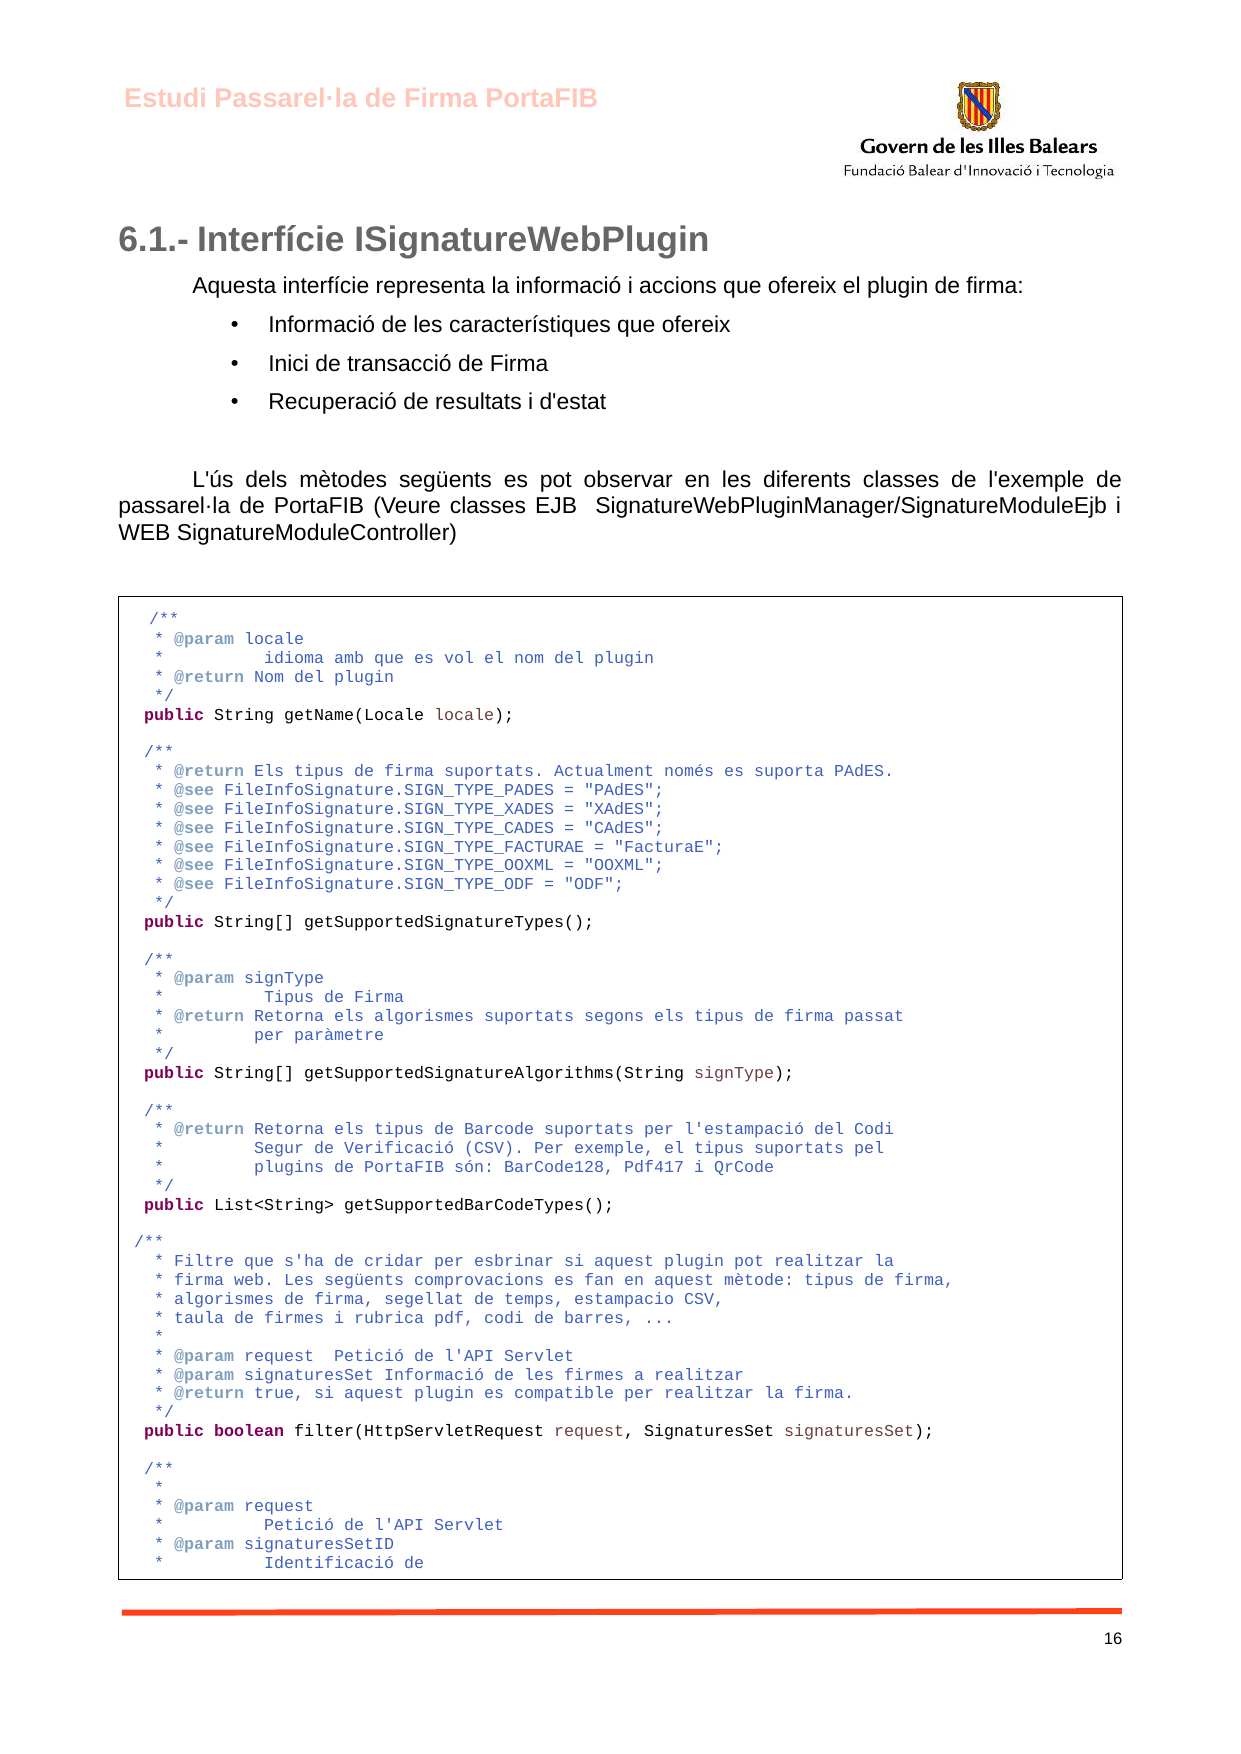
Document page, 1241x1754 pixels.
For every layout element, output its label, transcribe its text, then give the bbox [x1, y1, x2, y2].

list Recuperació de resultats i d'estat [231, 388, 1122, 415]
picture [840, 82, 1117, 179]
text L'ús dels mètodes següents es pot observar en les diferents classes de l'exemple de passarel·la de PortaFIB (Veure classes EJB SignatureWebPluginManager/SignatureModuleEjb i WEB SignatureModuleController) [118, 466, 1122, 545]
list Informació de les característiques que ofereix [231, 311, 1122, 337]
list Inici de transacció de Firma [231, 349, 1122, 376]
subtitle Interfície ISignatureWebPlugin [118, 218, 1122, 259]
table_header /** * @param locale * idioma amb que es vol el nom del plugin * @return Nom del plugin */ public String getName(Locale locale); /** * @return Els tipus de firma suportats. Actualment només es suporta PAdES. * @see FileInfoSignature.SIGN_TYPE_PADES = "PAdES"; * @see FileInfoSignature.SIGN_TYPE_XADES = "XAdES"; * @see FileInfoSignature.SIGN_TYPE_CADES = "CAdES"; * @see FileInfoSignature.SIGN_TYPE_FACTURAE = "FacturaE"; * @see FileInfoSignature.SIGN_TYPE_OOXML = "OOXML"; * @see FileInfoSignature.SIGN_TYPE_ODF = "ODF"; */ public String[] getSupportedSignatureTypes(); /** * @param signType * Tipus de Firma * @return Retorna els algorismes suportats segons els tipus de firma passat * per paràmetre */ public String[] getSupportedSignatureAlgorithms(String signType); /** * @return Retorna els tipus de Barcode suportats per l'estampació del Codi * Segur de Verificació (CSV). Per exemple, el tipus suportats pel * plugins de PortaFIB són: BarCode128, Pdf417 i QrCode */ public List<String> getSupportedBarCodeTypes(); /** * Filtre que s'ha de cridar per esbrinar si aquest plugin pot realitzar la * firma web. Les següents comprovacions es fan en aquest mètode: tipus de firma, * algorismes de firma, segellat de temps, estampacio CSV, * taula de firmes i rubrica pdf, codi de barres, ... * * @param request Petició de l'API Servlet * @param signaturesSet Informació de les firmes a realitzar * @return true, si aquest plugin es compatible per realitzar la firma. */ public boolean filter(HttpServletRequest request, SignaturesSet signaturesSet); /** * * @param request * Petició de l'API Servlet * @param signaturesSetID * Identificació de [119, 597, 1122, 1579]
text Aquesta interfície representa la informació i accions que ofereix el plugin de firma: [118, 272, 1122, 298]
